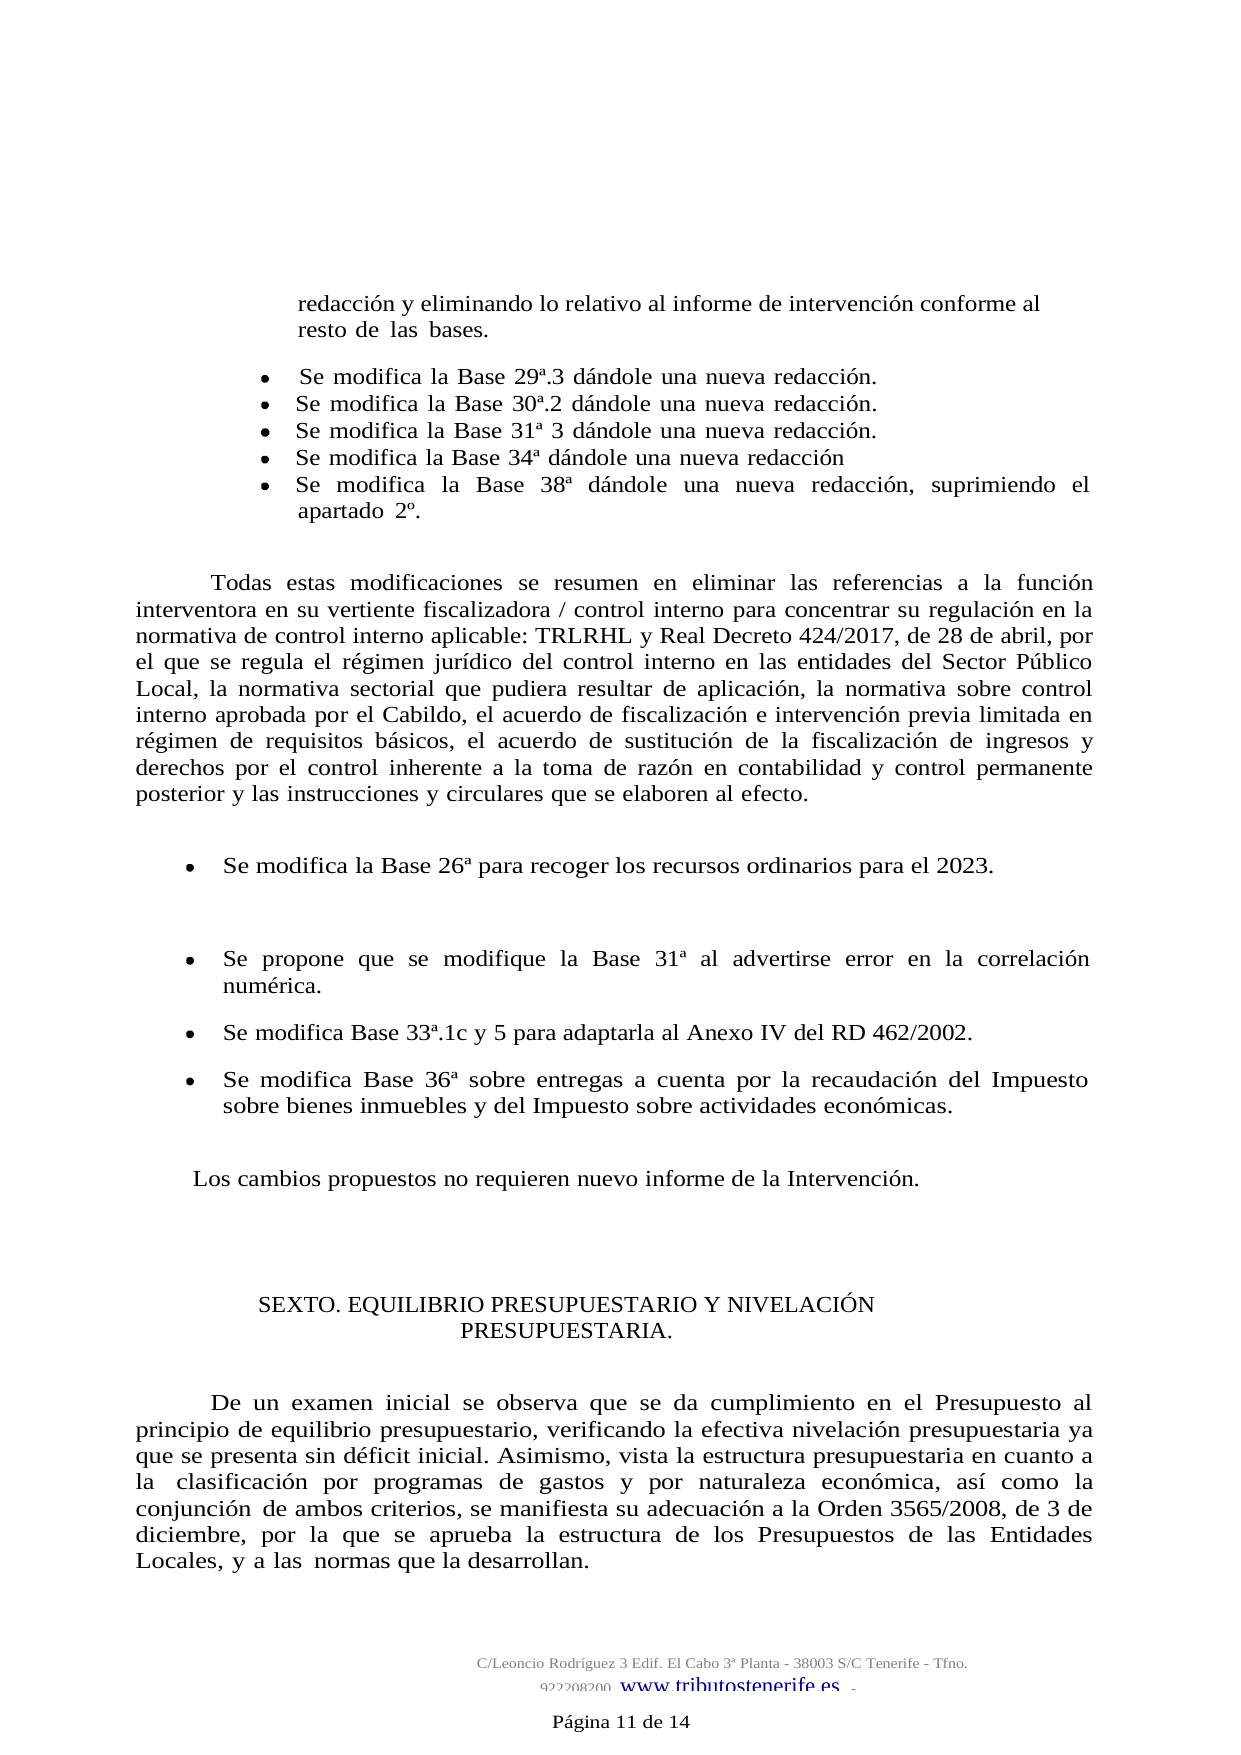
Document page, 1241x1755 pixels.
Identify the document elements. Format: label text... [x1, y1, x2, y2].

text Se modifica la Base 29ª.3 dándole una nueva redacción. Se modifica la Base 30ª.2 dándole una nueva redacción. Se modifica la Base 31ª 3 dándole una nueva redacción. Se modifica la Base 34ª dándole una nueva redacción [295, 363, 878, 470]
text Se propone que se modifique la Base 31ª al advertirse error en la correlación numérica. [223, 945, 1105, 998]
text Se modifica la Base 26ª para recoger los recursos ordinarios para el 2023. [223, 852, 1105, 879]
text De un examen inicial se observa que se da cumplimiento en el Presupuesto al principio de equilibrio presupuestario, verificando la efectiva nivelación presupuestaria ya que se presenta sin déficit inicial. Asimismo, vista la estructura presupuestaria en cuanto a la clasificación por programas de gastos y por naturaleza económica, así como la conjunción de ambos criterios, se manifiesta su adecuación a la Orden 3565/2008, de 3 de diciembre, por la que se aprueba la estructura de los Presupuestos de las Entidades Locales, y a las normas que la desarrollan. [135, 1389, 1093, 1574]
text Se modifica Base 33ª.1c y 5 para adaptarla al Anexo IV del RD 462/2002. [223, 1019, 1105, 1045]
text Se modifica Base 36ª sobre entregas a cuenta por la recaudación del Impuesto sobre bienes inmuebles y del Impuesto sobre actividades económicas. [223, 1066, 1093, 1119]
text Se modifica la Base 38ª dándole una nueva redacción, suprimiendo el apartado 2º. [295, 471, 1093, 524]
text Todas estas modificaciones se resumen en eliminar las referencias a la función interventora en su vertiente fiscalizadora / control interno para concentrar su regulación en la normativa de control interno aplicable: TRLRHL y Real Decreto 424/2017, de 28 de abril, por el que se regula el régimen jurídico del control interno en las entidades del Sector Público Local, la normativa sectorial que pudiera resultar de aplicación, la normativa sobre control interno aprobada por el Cabildo, el acuerdo de fiscalización e intervención previa limitada en régimen de requisitos básicos, el acuerdo de sustitución de la fiscalización de ingresos y derechos por el control inherente a la toma de razón en contabilidad y control permanente posterior y las instrucciones y circulares que se elaboren al efecto. [135, 569, 1093, 807]
text Los cambios propuestos no requieren nuevo informe de la Intervención. [149, 1165, 963, 1191]
text redacción y eliminando lo relativo al informe de intervención conforme al resto de las bases. [298, 290, 1093, 343]
text SEXTO. EQUILIBRIO PRESUPUESTARIO Y NIVELACIÓN PRESUPUESTARIA. [149, 1291, 984, 1343]
